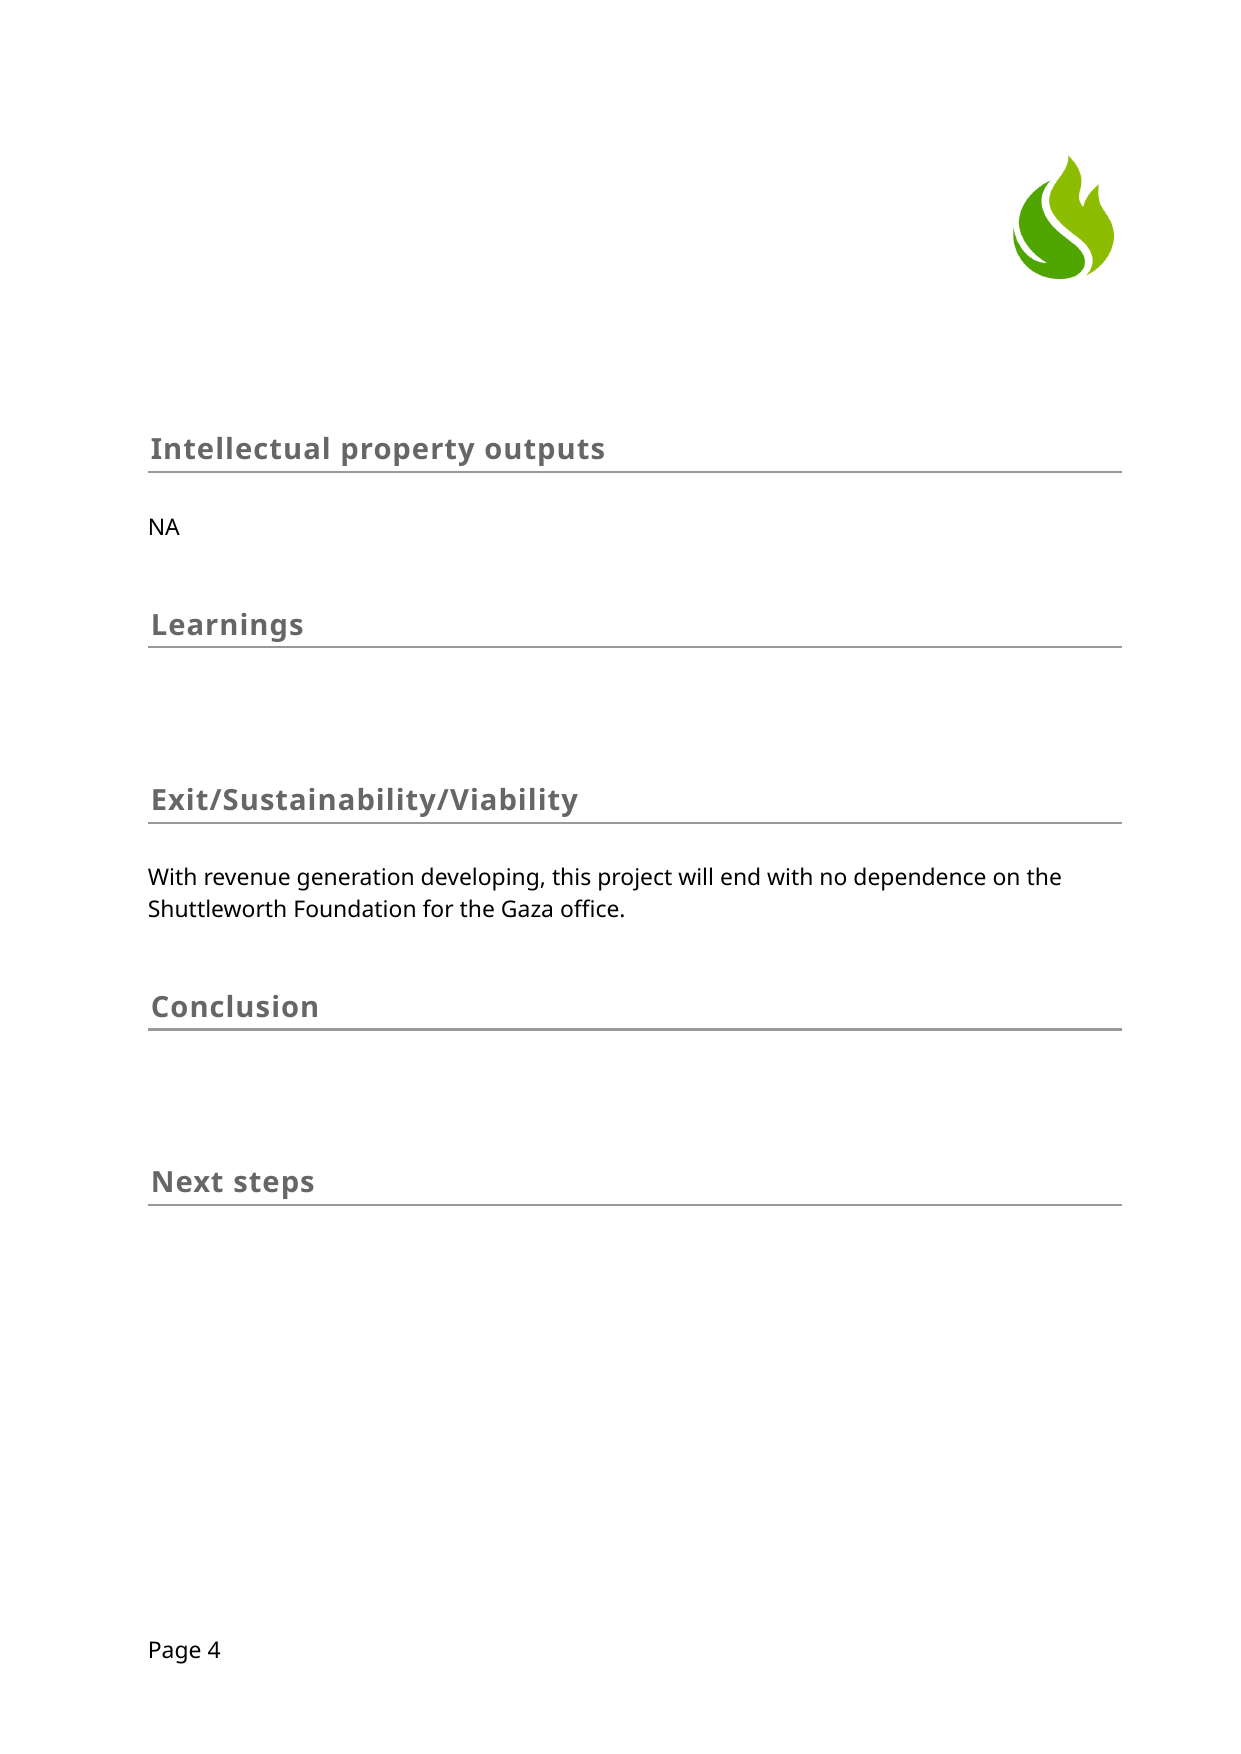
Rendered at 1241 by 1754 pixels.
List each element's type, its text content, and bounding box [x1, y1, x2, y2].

subtitle Conclusion [148, 983, 1122, 1028]
subtitle Exit/Sustainability/Viability [148, 776, 1122, 822]
subtitle Intellectual property outputs [148, 425, 1122, 471]
subtitle Learnings [148, 601, 1122, 646]
subtitle Next steps [148, 1158, 1122, 1204]
text NA [148, 511, 1122, 542]
text With revenue generation developing, this project will end with no dependence on the Shuttleworth Foundation for the Gaza office. [148, 861, 1122, 924]
picture [981, 83, 1026, 298]
